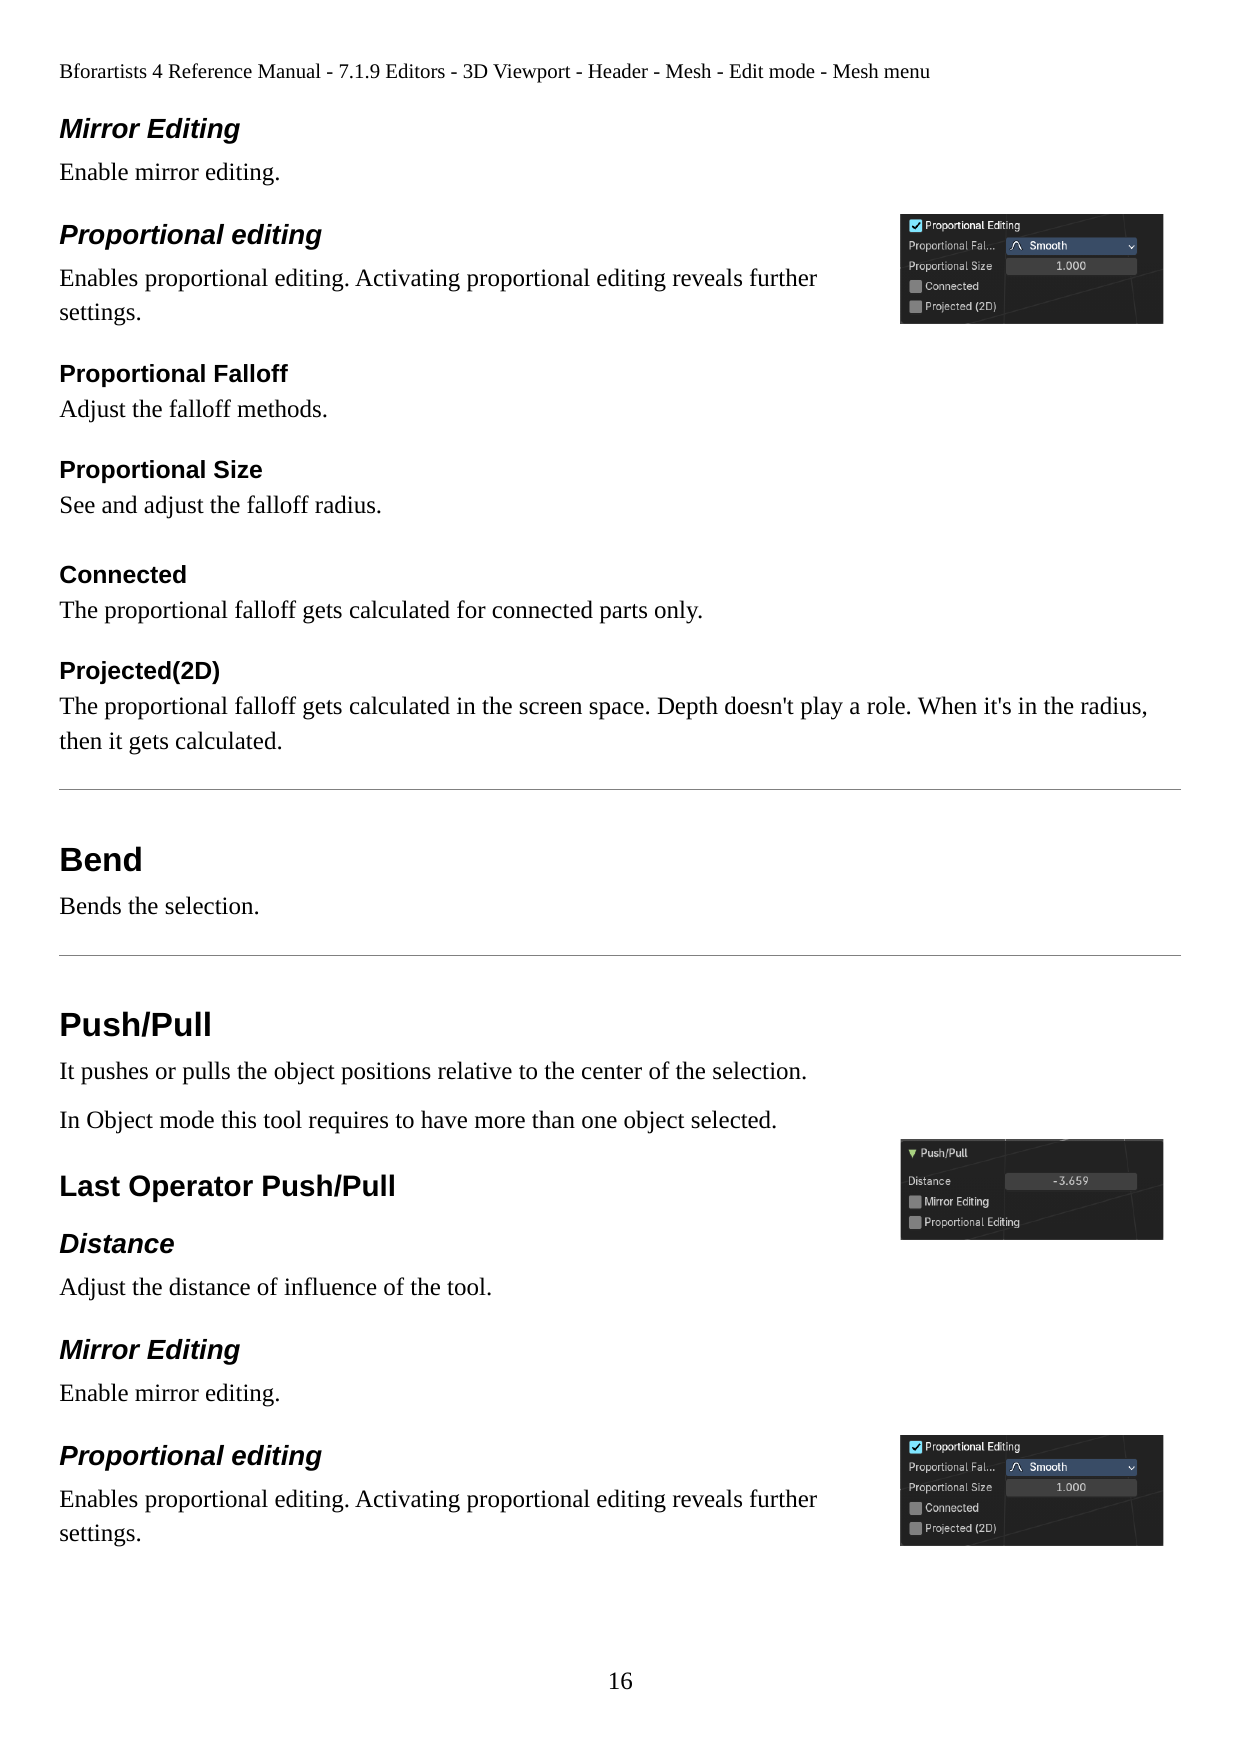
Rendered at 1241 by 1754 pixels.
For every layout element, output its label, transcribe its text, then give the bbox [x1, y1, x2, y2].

subtitle Last Operator Push/Pull [59, 1169, 900, 1203]
subtitle Connected [59, 560, 1181, 589]
subtitle [1164, 1440, 1181, 1472]
text The proportional falloff gets calculated for connected parts only. [59, 595, 1181, 624]
subtitle Proportional editing [59, 218, 900, 250]
subtitle Proportional Size [59, 455, 1181, 484]
picture [900, 214, 1164, 324]
text Adjust the distance of influence of the tool. [59, 1272, 1181, 1301]
text Enable mirror editing. [59, 157, 1181, 186]
subtitle Projected(2D) [59, 656, 1181, 685]
subtitle Push/Pull [59, 1005, 1181, 1044]
subtitle Mirror Editing [59, 1334, 1181, 1366]
picture [900, 1139, 1164, 1240]
subtitle Proportional Falloff [59, 359, 1181, 387]
subtitle Mirror Editing [59, 113, 1181, 144]
text Enables proportional editing. Activating proportional editing reveals further settings. [59, 263, 1181, 326]
text See and adjust the falloff radius. [59, 490, 1181, 519]
text Enable mirror editing. [59, 1378, 1181, 1407]
text In Object mode this tool requires to have more than one object selected. [59, 1105, 1181, 1134]
text The proportional falloff gets calculated in the screen space. Depth doesn't play a role. When it's in the radius, then it gets calculated. [59, 691, 1181, 754]
picture [900, 1435, 1164, 1546]
subtitle Proportional editing [59, 1440, 900, 1472]
text Enables proportional editing. Activating proportional editing reveals further settings. [59, 1484, 1181, 1547]
subtitle Bend [59, 840, 1181, 878]
text Adjust the falloff methods. [59, 394, 1181, 422]
subtitle [1164, 1169, 1181, 1203]
subtitle [1164, 218, 1181, 250]
subtitle Distance [59, 1228, 1181, 1260]
text It pushes or pulls the object positions relative to the center of the selection. [59, 1056, 1181, 1085]
text Bends the selection. [59, 891, 1181, 920]
